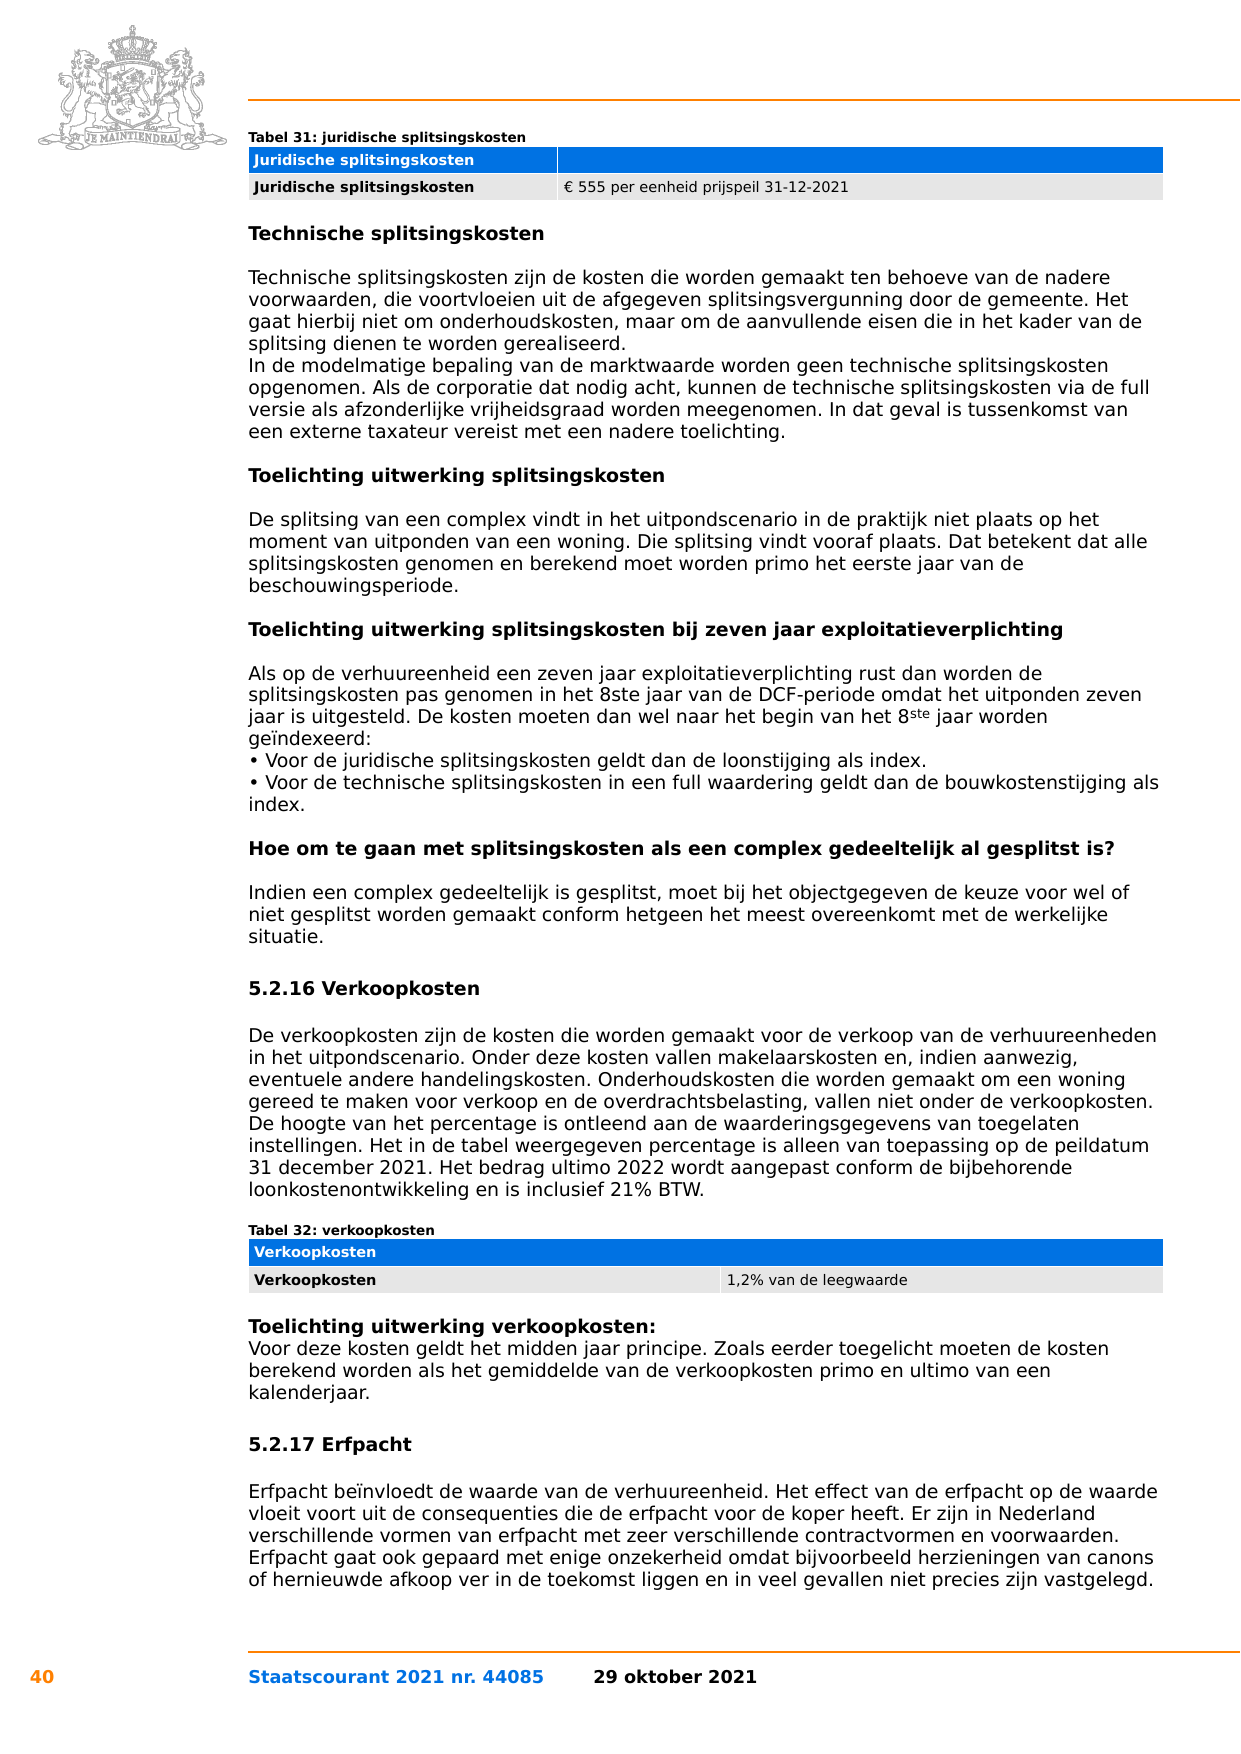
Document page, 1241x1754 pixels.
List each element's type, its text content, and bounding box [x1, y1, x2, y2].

table_cell 1,2% van de leegwaarde [721, 1267, 1163, 1293]
table_cell Verkoopkosten [249, 1267, 720, 1293]
text Erfpacht beïnvloedt de waarde van de verhuureenheid. Het effect van de erfpacht op de waarde vloeit voort uit de consequenties die de erfpacht voor de koper heeft. Er zijn in Nederland verschillende vormen van erfpacht met zeer verschillende contractvormen en voorwaarden. Erfpacht gaat ook gepaard met enige onzekerheid omdat bijvoorbeeld herzieningen van canons of hernieuwde afkoop ver in de toekomst liggen en in veel gevallen niet precies zijn vastgelegd. [248, 1481, 1163, 1591]
picture [38, 25, 227, 150]
text De verkoopkosten zijn de kosten die worden gemaakt voor de verkoop van de verhuureenheden in het uitpondscenario. Onder deze kosten vallen makelaarskosten en, indien aanwezig, eventuele andere handelingskosten. Onderhoudskosten die worden gemaakt om een woning gereed te maken voor verkoop en de overdrachtsbelasting, vallen niet onder de verkoopkosten. De hoogte van het percentage is ontleend aan de waarderingsgegevens van toegelaten instellingen. Het in de tabel weergegeven percentage is alleen van toepassing op de peildatum 31 december 2021. Het bedrag ultimo 2022 wordt aangepast conform de bijbehorende loonkostenontwikkeling en is inclusief 21% BTW. [248, 1025, 1163, 1201]
subtitle Toelichting uitwerking splitsingskosten [248, 465, 1163, 487]
text Technische splitsingskosten zijn de kosten die worden gemaakt ten behoeve van de nadere voorwaarden, die voortvloeien uit de afgegeven splitsingsvergunning door de gemeente. Het gaat hierbij niet om onderhoudskosten, maar om de aanvullende eisen die in het kader van de splitsing dienen te worden gerealiseerd. [248, 267, 1163, 355]
table_cell € 555 per eenheid prijspeil 31-12-2021 [558, 174, 1163, 200]
table_header Tabel 32: verkoopkosten [248, 1223, 1163, 1238]
subtitle Hoe om te gaan met splitsingskosten als een complex gedeeltelijk al gesplitst is? [248, 838, 1163, 860]
table_cell Juridische splitsingskosten [249, 147, 557, 173]
table_cell Verkoopkosten [249, 1239, 1163, 1266]
subtitle 5.2.17 Erfpacht [248, 1434, 1163, 1456]
subtitle Toelichting uitwerking splitsingskosten bij zeven jaar exploitatieverplichting [248, 618, 1163, 641]
text Indien een complex gedeeltelijk is gesplitst, moet bij het objectgegeven de keuze voor wel of niet gesplitst worden gemaakt conform hetgeen het meest overeenkomt met de werkelijke situatie. [248, 882, 1163, 948]
table_cell [558, 147, 1163, 173]
subtitle 5.2.16 Verkoopkosten [248, 978, 1163, 1000]
text • Voor de technische splitsingskosten in een full waardering geldt dan de bouwkostenstijging als index. [248, 772, 1163, 816]
text Voor deze kosten geldt het midden jaar principe. Zoals eerder toegelicht moeten de kosten berekend worden als het gemiddelde van de verkoopkosten primo en ultimo van een kalenderjaar. [248, 1338, 1163, 1404]
text Als op de verhuureenheid een zeven jaar exploitatieverplichting rust dan worden de splitsingskosten pas genomen in het 8ste jaar van de DCF-periode omdat het uitponden zeven jaar is uitgesteld. De kosten moeten dan wel naar het begin van het 8ste jaar worden geïndexeerd: [248, 662, 1163, 750]
table_cell Juridische splitsingskosten [249, 174, 557, 200]
text • Voor de juridische splitsingskosten geldt dan de loonstijging als index. [248, 750, 1163, 772]
subtitle Technische splitsingskosten [248, 223, 1163, 245]
table_header Tabel 31: juridische splitsingskosten [248, 130, 1163, 146]
text In de modelmatige bepaling van de marktwaarde worden geen technische splitsingskosten opgenomen. Als de corporatie dat nodig acht, kunnen de technische splitsingskosten via de full versie als afzonderlijke vrijheidsgraad worden meegenomen. In dat geval is tussenkomst van een externe taxateur vereist met een nadere toelichting. [248, 355, 1163, 443]
text De splitsing van een complex vindt in het uitpondscenario in de praktijk niet plaats op het moment van uitponden van een woning. Die splitsing vindt vooraf plaats. Dat betekent dat alle splitsingskosten genomen en berekend moet worden primo het eerste jaar van de beschouwingsperiode. [248, 509, 1163, 597]
text Toelichting uitwerking verkoopkosten: [248, 1316, 1163, 1338]
